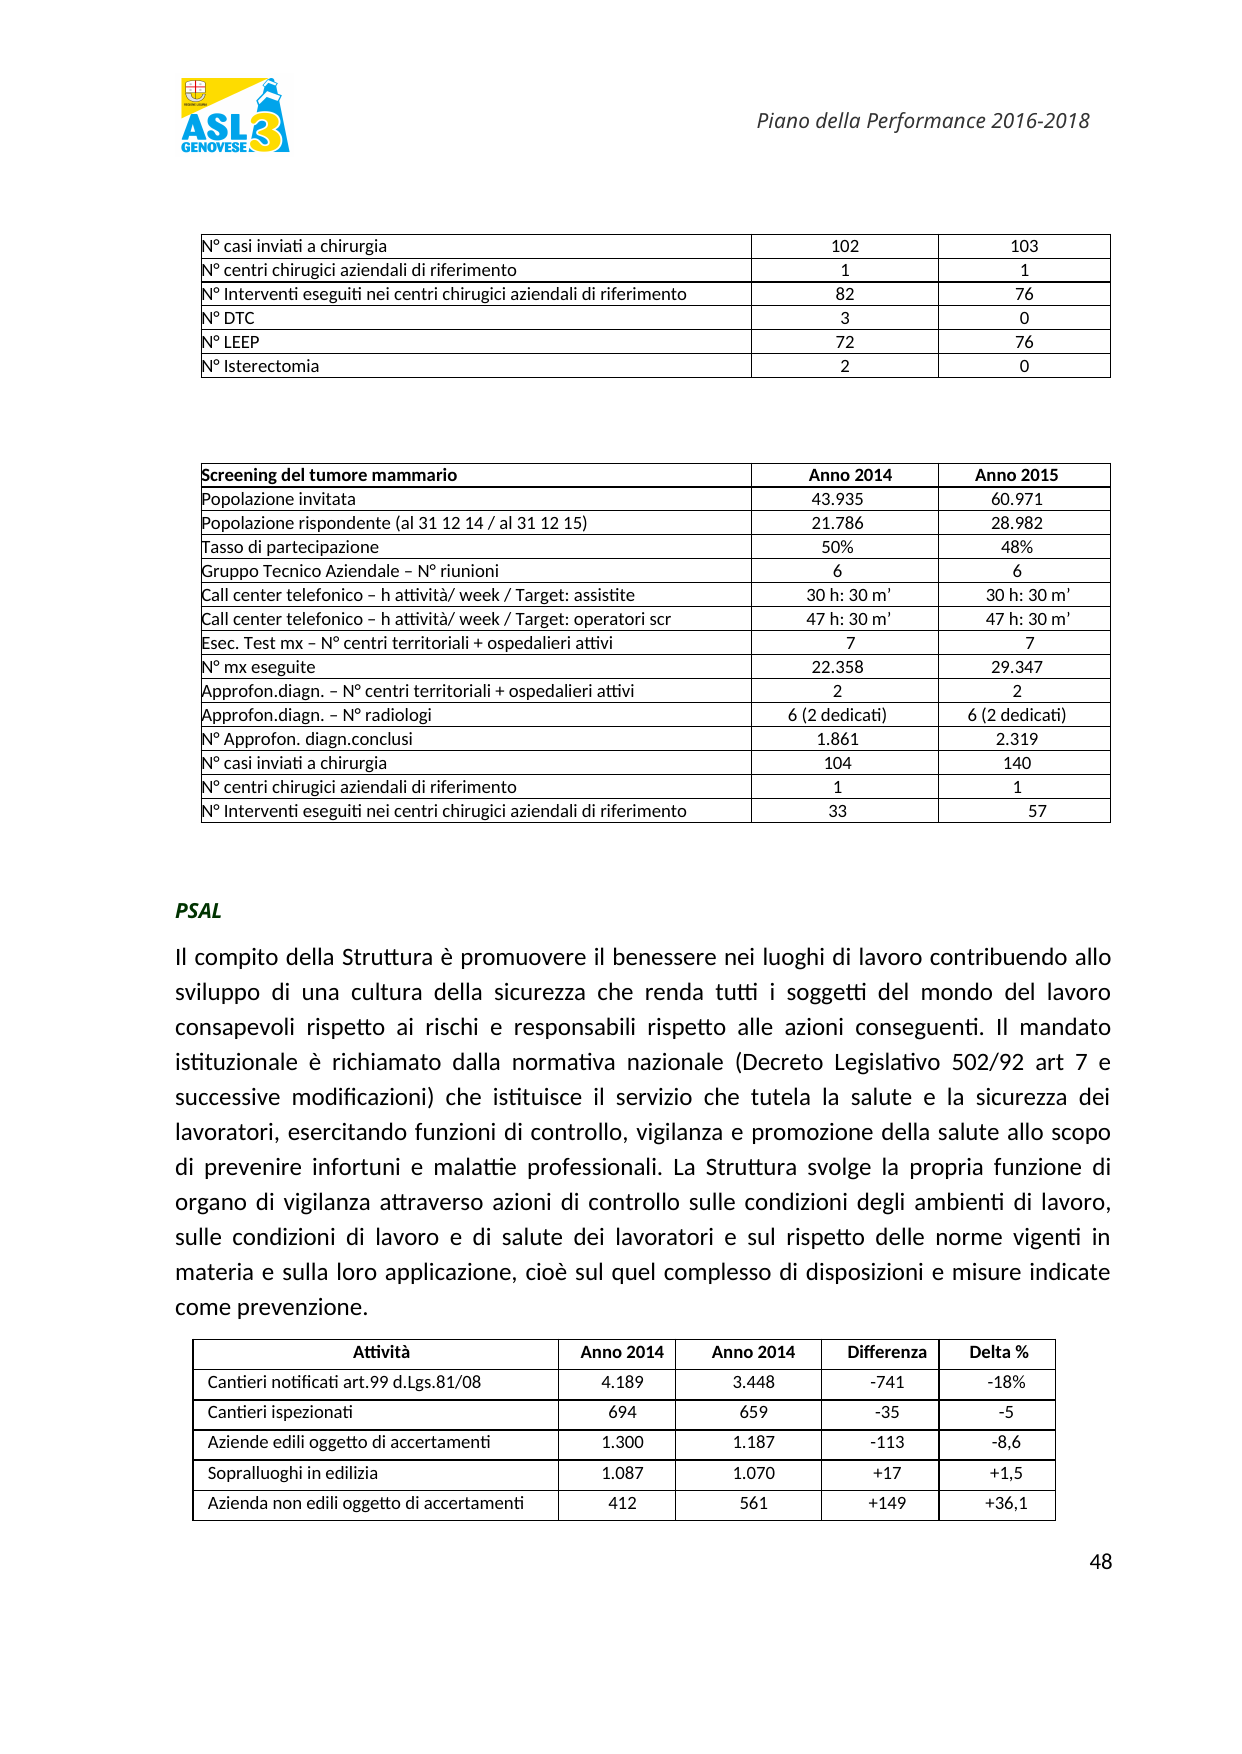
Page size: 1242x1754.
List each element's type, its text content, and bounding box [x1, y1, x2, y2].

table_cell N° centri chirugici aziendali di riferimento [202, 775, 751, 798]
table_cell 1.070 [676, 1461, 821, 1489]
table_cell 2 [752, 679, 938, 702]
table_cell 659 [676, 1401, 821, 1429]
table_cell +149 [822, 1491, 938, 1520]
table_cell 1.187 [676, 1431, 821, 1459]
table_cell 22.358 [752, 655, 938, 678]
table_cell 60.971 [939, 488, 1110, 510]
table_cell Gruppo Tecnico Aziendale – N° riunioni [202, 559, 751, 582]
table_cell 2 [939, 679, 1110, 702]
table_cell +36,1 [940, 1491, 1055, 1520]
table_cell 561 [676, 1491, 821, 1520]
table_cell 48% [939, 535, 1110, 558]
table_cell 43.935 [752, 488, 938, 510]
table_cell 104 [752, 751, 938, 774]
table_cell N° Isterectomia [202, 354, 751, 377]
table_cell 30 h: 30 m’ [752, 583, 938, 606]
table_cell N° casi inviati a chirurgia [202, 751, 751, 774]
table_cell 2.319 [939, 727, 1110, 750]
table_cell Sopralluoghi in edilizia [194, 1461, 558, 1489]
table_cell +17 [822, 1461, 938, 1489]
table_header Anno 2014 [676, 1340, 821, 1369]
table_cell Popolazione rispondente (al 31 12 14 / al 31 12 15) [202, 511, 751, 534]
table_header Attività [194, 1340, 558, 1369]
table_cell 6 (2 dedicati) [752, 703, 938, 726]
table_cell 1 [939, 775, 1110, 798]
table_cell 1 [752, 259, 938, 281]
table_cell Esec. Test mx – N° centri territoriali + ospedalieri attivi [202, 631, 751, 654]
table_cell Cantieri notificati art.99 d.Lgs.81/08 [194, 1370, 558, 1399]
table_cell 57 [939, 799, 1110, 822]
table_cell Cantieri ispezionati [194, 1401, 558, 1429]
table_cell 76 [939, 330, 1110, 353]
table_header Delta % [940, 1340, 1055, 1369]
table_cell 72 [752, 330, 938, 353]
table_cell 103 [939, 235, 1110, 257]
table_cell 30 h: 30 m’ [939, 583, 1110, 606]
table_header Anno 2015 [939, 464, 1110, 486]
table_cell 76 [939, 283, 1110, 305]
table_cell N° Approfon. diagn.conclusi [202, 727, 751, 750]
table_cell 0 [939, 306, 1110, 329]
table_header Screening del tumore mammario [202, 464, 751, 486]
table_cell 21.786 [752, 511, 938, 534]
table_cell 50% [752, 535, 938, 558]
table_cell -5 [940, 1401, 1055, 1429]
table_cell 1 [752, 775, 938, 798]
table_cell 2 [752, 354, 938, 377]
table_cell Aziende edili oggetto di accertamenti [194, 1431, 558, 1459]
table_cell -35 [822, 1401, 938, 1429]
table_cell N° centri chirugici aziendali di riferimento [202, 259, 751, 281]
table_cell N° Interventi eseguiti nei centri chirugici aziendali di riferimento [202, 799, 751, 822]
table_cell 7 [752, 631, 938, 654]
table_cell 140 [939, 751, 1110, 774]
table_cell Approfon.diagn. – N° centri territoriali + ospedalieri attivi [202, 679, 751, 702]
table_cell -8,6 [940, 1431, 1055, 1459]
table_header Differenza [822, 1340, 938, 1369]
table_cell 28.982 [939, 511, 1110, 534]
table_cell 6 [752, 559, 938, 582]
table_cell 3 [752, 306, 938, 329]
table_cell 29.347 [939, 655, 1110, 678]
table_header Anno 2014 [752, 464, 938, 486]
table_cell +1,5 [940, 1461, 1055, 1489]
table_cell N° DTC [202, 306, 751, 329]
table_cell -741 [822, 1370, 938, 1399]
table_cell 4.189 [559, 1370, 675, 1399]
table_cell Popolazione invitata [202, 488, 751, 510]
table_cell 1.087 [559, 1461, 675, 1489]
table_cell 82 [752, 283, 938, 305]
table_cell 47 h: 30 m’ [752, 607, 938, 630]
table_cell Call center telefonico – h attività/ week / Target: operatori scr [202, 607, 751, 630]
table_cell Call center telefonico – h attività/ week / Target: assistite [202, 583, 751, 606]
table_cell 412 [559, 1491, 675, 1520]
table_cell N° LEEP [202, 330, 751, 353]
table_cell Tasso di partecipazione [202, 535, 751, 558]
table_cell 0 [939, 354, 1110, 377]
text Il compito della Struttura è promuovere il benessere nei luoghi di lavoro contribuendo allo sviluppo di una cultura della sicurezza che renda tutti i soggetti del mondo del lavoro consapevoli rispetto ai rischi e responsabili rispetto alle azioni conseguenti. Il mandato istituzionale è richiamato dalla normativa nazionale (Decreto Legislativo 502/92 art 7 e successive modificazioni) che istituisce il servizio che tutela la salute e la sicurezza dei lavoratori, esercitando funzioni di controllo, vigilanza e promozione della salute allo scopo di prevenire infortuni e malattie professionali. La Struttura svolge la propria funzione di organo di vigilanza attraverso azioni di controllo sulle condizioni degli ambienti di lavoro, sulle condizioni di lavoro e di salute dei lavoratori e sul rispetto delle norme vigenti in materia e sulla loro applicazione, cioè sul quel complesso di disposizioni e misure indicate come prevenzione. [175, 941, 1112, 1322]
table_cell N° casi inviati a chirurgia [202, 235, 751, 257]
table_cell -113 [822, 1431, 938, 1459]
table_cell Approfon.diagn. – N° radiologi [202, 703, 751, 726]
table_cell 694 [559, 1401, 675, 1429]
table_cell 102 [752, 235, 938, 257]
table_cell 1.861 [752, 727, 938, 750]
table_cell 6 (2 dedicati) [939, 703, 1110, 726]
table_cell 47 h: 30 m’ [939, 607, 1110, 630]
table_cell N° mx eseguite [202, 655, 751, 678]
text PSAL [175, 896, 1112, 924]
table_cell N° Interventi eseguiti nei centri chirugici aziendali di riferimento [202, 283, 751, 305]
table_cell 6 [939, 559, 1110, 582]
table_header Anno 2014 [559, 1340, 675, 1369]
table_cell Azienda non edili oggetto di accertamenti [194, 1491, 558, 1520]
table_cell 1 [939, 259, 1110, 281]
table_cell 33 [752, 799, 938, 822]
table_cell 1.300 [559, 1431, 675, 1459]
table_cell -18% [940, 1370, 1055, 1399]
table_cell 3.448 [676, 1370, 821, 1399]
table_cell 7 [939, 631, 1110, 654]
